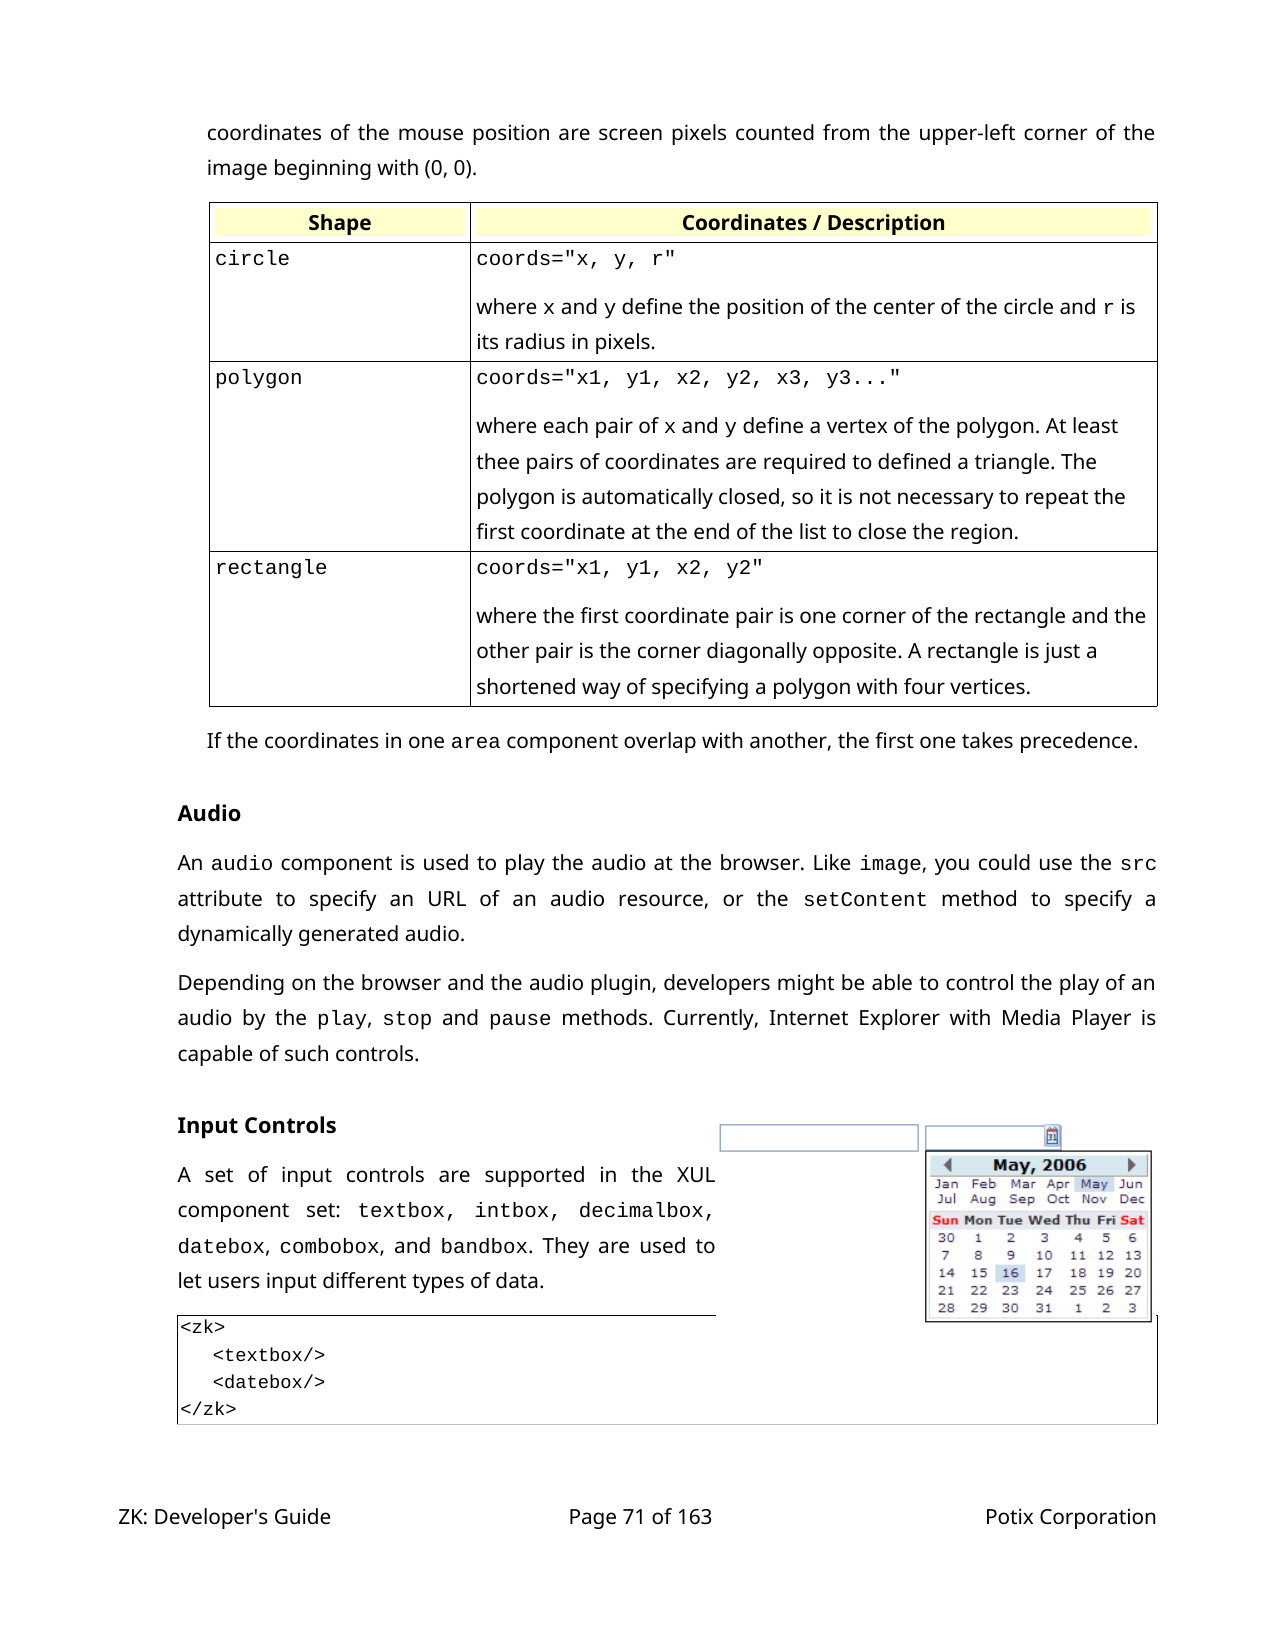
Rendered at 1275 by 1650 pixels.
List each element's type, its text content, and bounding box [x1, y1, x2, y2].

text A set of input controls are supported in the XUL component set: textbox, intbox, decimalbox, datebox, combobox, and bandbox. They are used to let users input different types of data. [177, 1160, 716, 1294]
table_cell rectangle [210, 552, 470, 706]
table_header Coordinates / Description [471, 203, 1157, 242]
text </zk> [178, 1397, 1157, 1424]
text Depending on the browser and the audio plugin, developers might be able to control the play of an audio by the play, stop and pause methods. Currently, Internet Explorer with Media Player is capable of such controls. [177, 968, 1157, 1067]
text <textbox/> [178, 1342, 1157, 1367]
subtitle Input Controls [177, 1109, 1157, 1139]
picture [716, 1118, 1157, 1325]
table_cell coords="x1, y1, x2, y2, x3, y3..." where each pair of x and y define a vertex of the polygon. At least thee pairs of coordinates are required to defined a triangle. The polygon is automatically closed, so it is not necessary to repeat the first coordinate at the end of the list to close the region. [471, 362, 1157, 551]
table_cell coords="x, y, r" where x and y define the position of the center of the circle and r is its radius in pixels. [471, 243, 1157, 361]
table_cell polygon [210, 362, 470, 551]
text An audio component is used to play the audio at the browser. Like image, you could use the src attribute to specify an URL of an audio resource, or the setContent method to specify a dynamically generated audio. [177, 848, 1157, 947]
text <datebox/> [178, 1369, 1157, 1394]
text If the coordinates in one area component overlap with another, the first one takes precedence. [207, 726, 1157, 755]
table_cell circle [210, 243, 470, 361]
text <zk> [178, 1316, 1157, 1339]
subtitle Audio [177, 797, 1157, 827]
table_cell coords="x1, y1, x2, y2" where the first coordinate pair is one corner of the rectangle and the other pair is the corner diagonally opposite. A rectangle is just a shortened way of specifying a polygon with four vertices. [471, 552, 1157, 706]
text coordinates of the mouse position are screen pixels counted from the upper-left corner of the image beginning with (0, 0). [207, 118, 1157, 182]
table_header Shape [210, 203, 470, 242]
